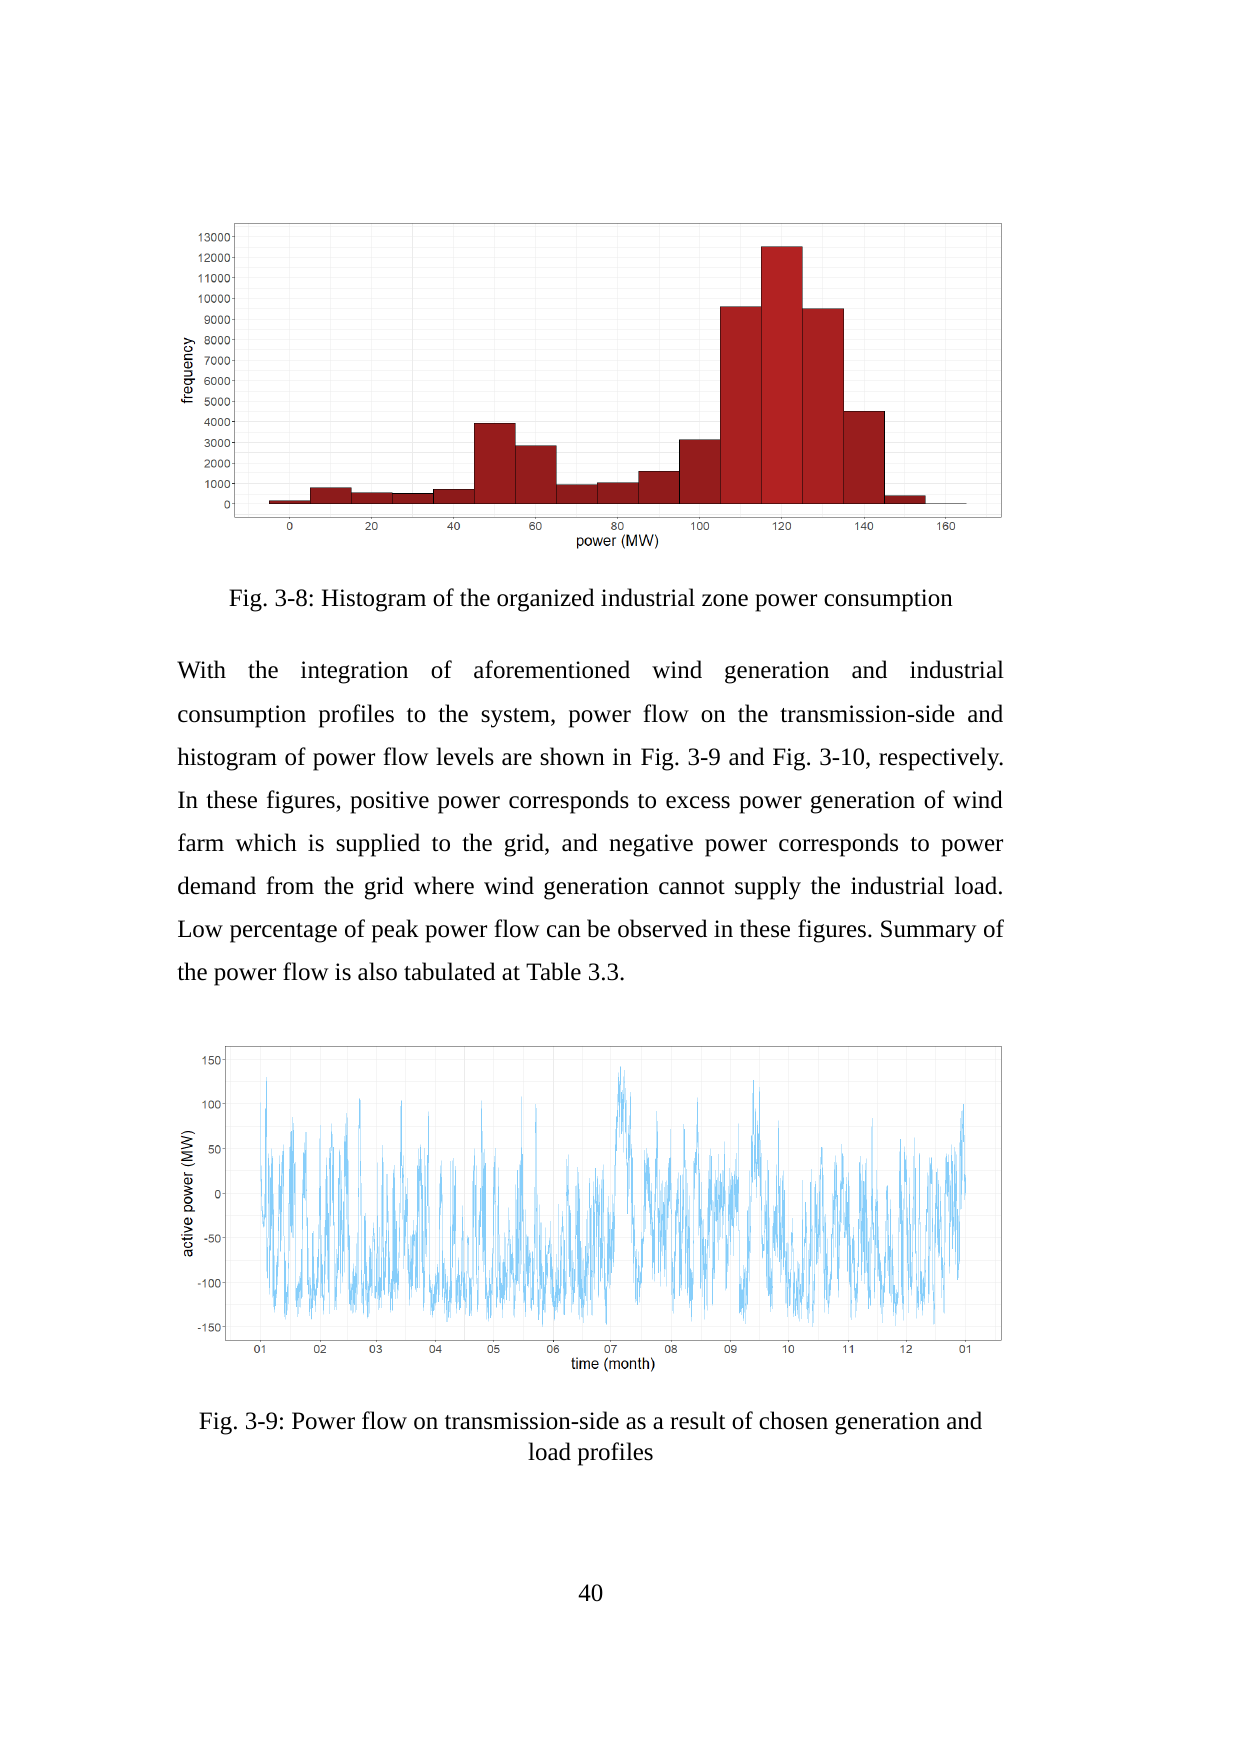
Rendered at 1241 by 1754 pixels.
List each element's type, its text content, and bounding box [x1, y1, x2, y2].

picture [177, 1042, 1005, 1374]
text Fig. 3-8: Histogram of the organized industrial zone power consumption [177, 583, 1004, 612]
text With the integration of aforementioned wind generation and industrial consumption profiles to the system, power flow on the transmission-side and histogram of power flow levels are shown in Fig. 3-9 and Fig. 3-10, respectively. In these figures, positive power corresponds to excess power generation of wind farm which is supplied to the grid, and negative power corresponds to power demand from the grid where wind generation cannot supply the industrial load. Low percentage of peak power flow can be observed in these figures. Summary of the power flow is also tabulated at Table 3.3. [177, 656, 1004, 986]
text Fig. 3-9: Power flow on transmission-side as a result of chosen generation and load profiles [177, 1406, 1004, 1466]
picture [177, 219, 1005, 551]
